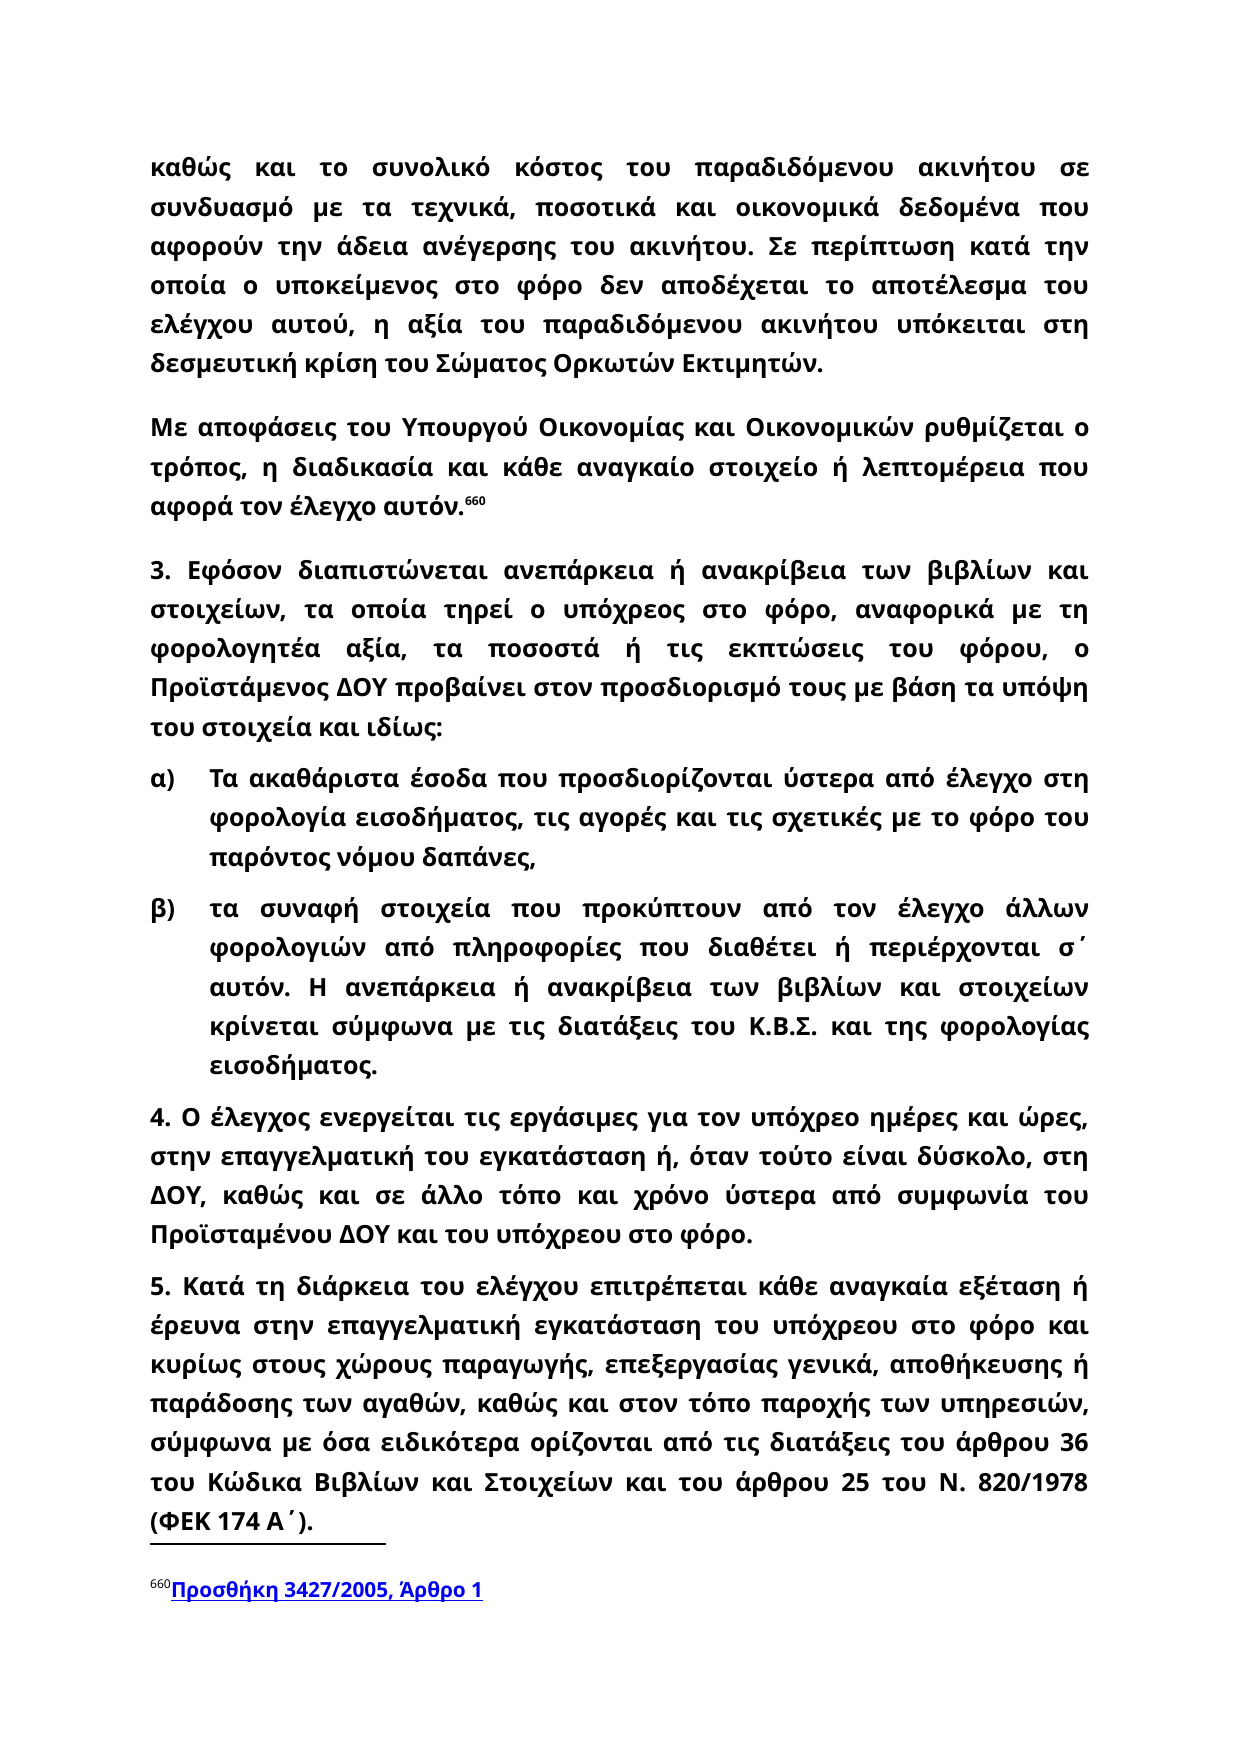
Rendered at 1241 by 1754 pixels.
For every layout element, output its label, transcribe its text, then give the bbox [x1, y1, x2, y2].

text 4. Ο έλεγχος ενεργείται τις εργάσιμες για τον υπόχρεο ημέρες και ώρες, στην επαγγελματική του εγκατάσταση ή, όταν τούτο είναι δύσκολο, στη ΔΟΥ, καθώς και σε άλλο τόπο και χρόνο ύστερα από συμφωνία του Προϊσταμένου ΔΟΥ και του υπόχρεου στο φόρο. [150, 1099, 1090, 1251]
text 5. Κατά τη διάρκεια του ελέγχου επιτρέπεται κάθε αναγκαία εξέταση ή έρευνα στην επαγγελματική εγκατάσταση του υπόχρεου στο φόρο και κυρίως στους χώρους παραγωγής, επεξεργασίας γενικά, αποθήκευσης ή παράδοσης των αγαθών, καθώς και στον τόπο παροχής των υπηρεσιών, σύμφωνα με όσα ειδικότερα ορίζονται από τις διατάξεις του άρθρου 36 του Κώδικα Βιβλίων και Στοιχείων και του άρθρου 25 του Ν. 820/1978 (ΦΕΚ 174 Α΄). [150, 1268, 1090, 1537]
list α) Τα ακαθάριστα έσοδα που προσδιορίζονται ύστερα από έλεγχο στη φορολογία εισοδήματος, τις αγορές και τις σχετικές με το φόρο του παρόντος νόμου δαπάνες, [150, 761, 1090, 873]
list β) τα συναφή στοιχεία που προκύπτουν από τον έλεγχο άλλων φορολογιών από πληροφορίες που διαθέτει ή περιέρχονται σ΄ αυτόν. Η ανεπάρκεια ή ανακρίβεια των βιβλίων και στοιχείων κρίνεται σύμφωνα με τις διατάξεις του Κ.Β.Σ. και της φορολογίας εισοδήματος. [150, 891, 1090, 1082]
text 3. Εφόσον διαπιστώνεται ανεπάρκεια ή ανακρίβεια των βιβλίων και στοιχείων, τα οποία τηρεί ο υπόχρεος στο φόρο, αναφορικά με τη φορολογητέα αξία, τα ποσοστά ή τις εκπτώσεις του φόρου, ο Προϊστάμενος ΔΟΥ προβαίνει στον προσδιορισμό τους με βάση τα υπόψη του στοιχεία και ιδίως: [150, 552, 1090, 743]
text Προσθήκη 3427/2005, Άρθρο 1 [150, 1576, 1090, 1604]
text Με αποφάσεις του Υπουργού Οικονομίας και Οικονομικών ρυθμίζεται ο τρόπος, η διαδικασία και κάθε αναγκαίο στοιχείο ή λεπτομέρεια που αφορά τον έλεγχο αυτόν. [150, 410, 1090, 522]
text καθώς και το συνολικό κόστος του παραδιδόμενου ακινήτου σε συνδυασμό με τα τεχνικά, ποσοτικά και οικονομικά δεδομένα που αφορούν την άδεια ανέγερσης του ακινήτου. Σε περίπτωση κατά την οποία ο υποκείμενος στο φόρο δεν αποδέχεται το αποτέλεσμα του ελέγχου αυτού, η αξία του παραδιδόμενου ακινήτου υπόκειται στη δεσμευτική κρίση του Σώματος Ορκωτών Εκτιμητών. [150, 150, 1090, 380]
